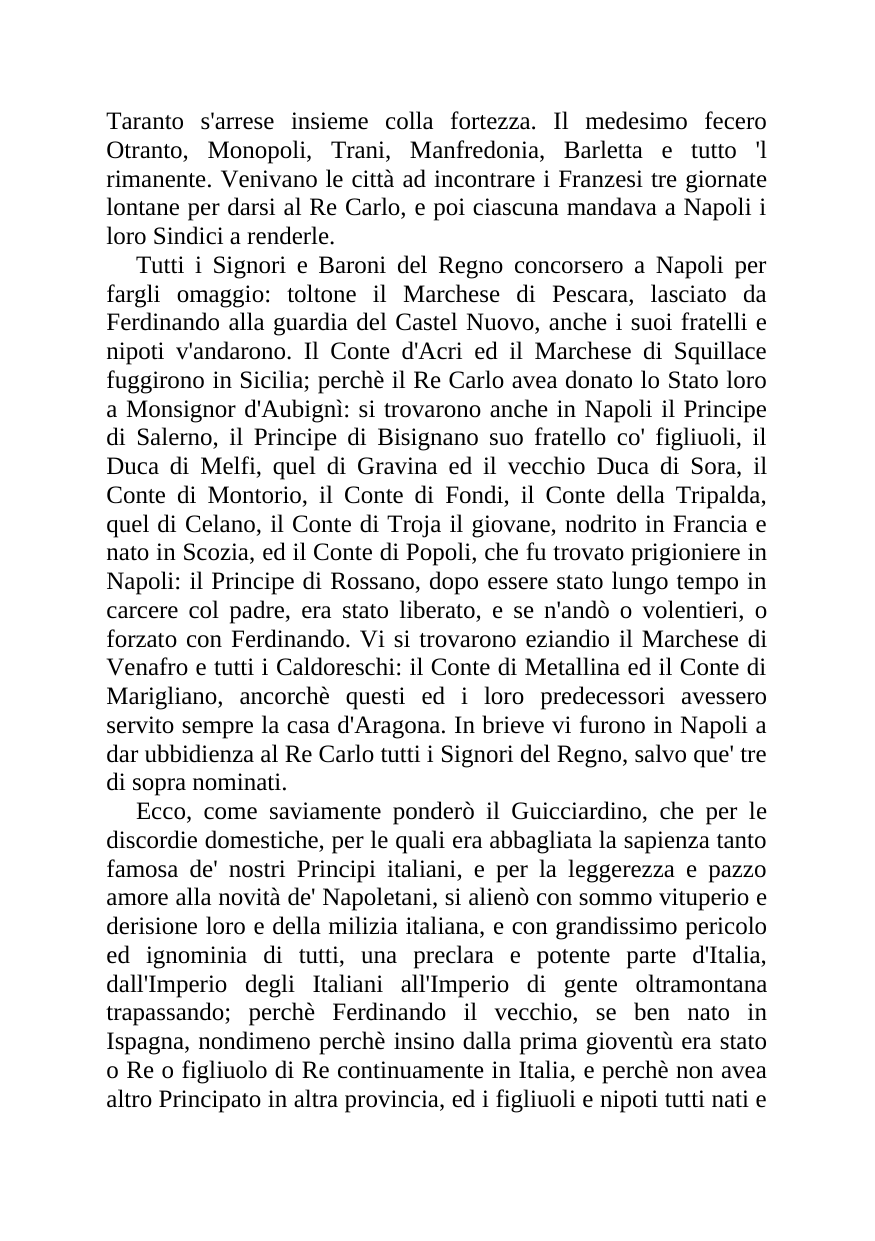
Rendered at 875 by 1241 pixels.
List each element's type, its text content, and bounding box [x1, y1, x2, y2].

text Taranto s'arrese insieme colla fortezza. Il medesimo fecero Otranto, Monopoli, Trani, Manfredonia, Barletta e tutto 'l rimanente. Venivano le città ad incontrare i Franzesi tre giornate lontane per darsi al Re Carlo, e poi ciascuna mandava a Napoli i loro Sindici a renderle. [106, 106, 768, 250]
text Tutti i Signori e Baroni del Regno concorsero a Napoli per fargli omaggio: toltone il Marchese di Pescara, lasciato da Ferdinando alla guardia del Castel Nuovo, anche i suoi fratelli e nipoti v'andarono. Il Conte d'Acri ed il Marchese di Squillace fuggirono in Sicilia; perchè il Re Carlo avea donato lo Stato loro a Monsignor d'Aubignì: si trovarono anche in Napoli il Principe di Salerno, il Principe di Bisignano suo fratello co' figliuoli, il Duca di Melfi, quel di Gravina ed il vecchio Duca di Sora, il Conte di Montorio, il Conte di Fondi, il Conte della Tripalda, quel di Celano, il Conte di Troja il giovane, nodrito in Francia e nato in Scozia, ed il Conte di Popoli, che fu trovato prigioniere in Napoli: il Principe di Rossano, dopo essere stato lungo tempo in carcere col padre, era stato liberato, e se n'andò o volentieri, o forzato con Ferdinando. Vi si trovarono eziandio il Marchese di Venafro e tutti i Caldoreschi: il Conte di Metallina ed il Conte di Marigliano, ancorchè questi ed i loro predecessori avessero servito sempre la casa d'Aragona. In brieve vi furono in Napoli a dar ubbidienza al Re Carlo tutti i Signori del Regno, salvo que' tre di sopra nominati. [106, 250, 768, 796]
text Ecco, come saviamente ponderò il Guicciardino, che per le discordie domestiche, per le quali era abbagliata la sapienza tanto famosa de' nostri Principi italiani, e per la leggerezza e pazzo amore alla novità de' Napoletani, si alienò con sommo vituperio e derisione loro e della milizia italiana, e con grandissimo pericolo ed ignominia di tutti, una preclara e potente parte d'Italia, dall'Imperio degli Italiani all'Imperio di gente oltramontana trapassando; perchè Ferdinando il vecchio, se ben nato in Ispagna, nondimeno perchè insino dalla prima gioventù era stato o Re o figliuolo di Re continuamente in Italia, e perchè non avea altro Principato in altra provincia, ed i figliuoli e nipoti tutti nati e [106, 796, 768, 1112]
